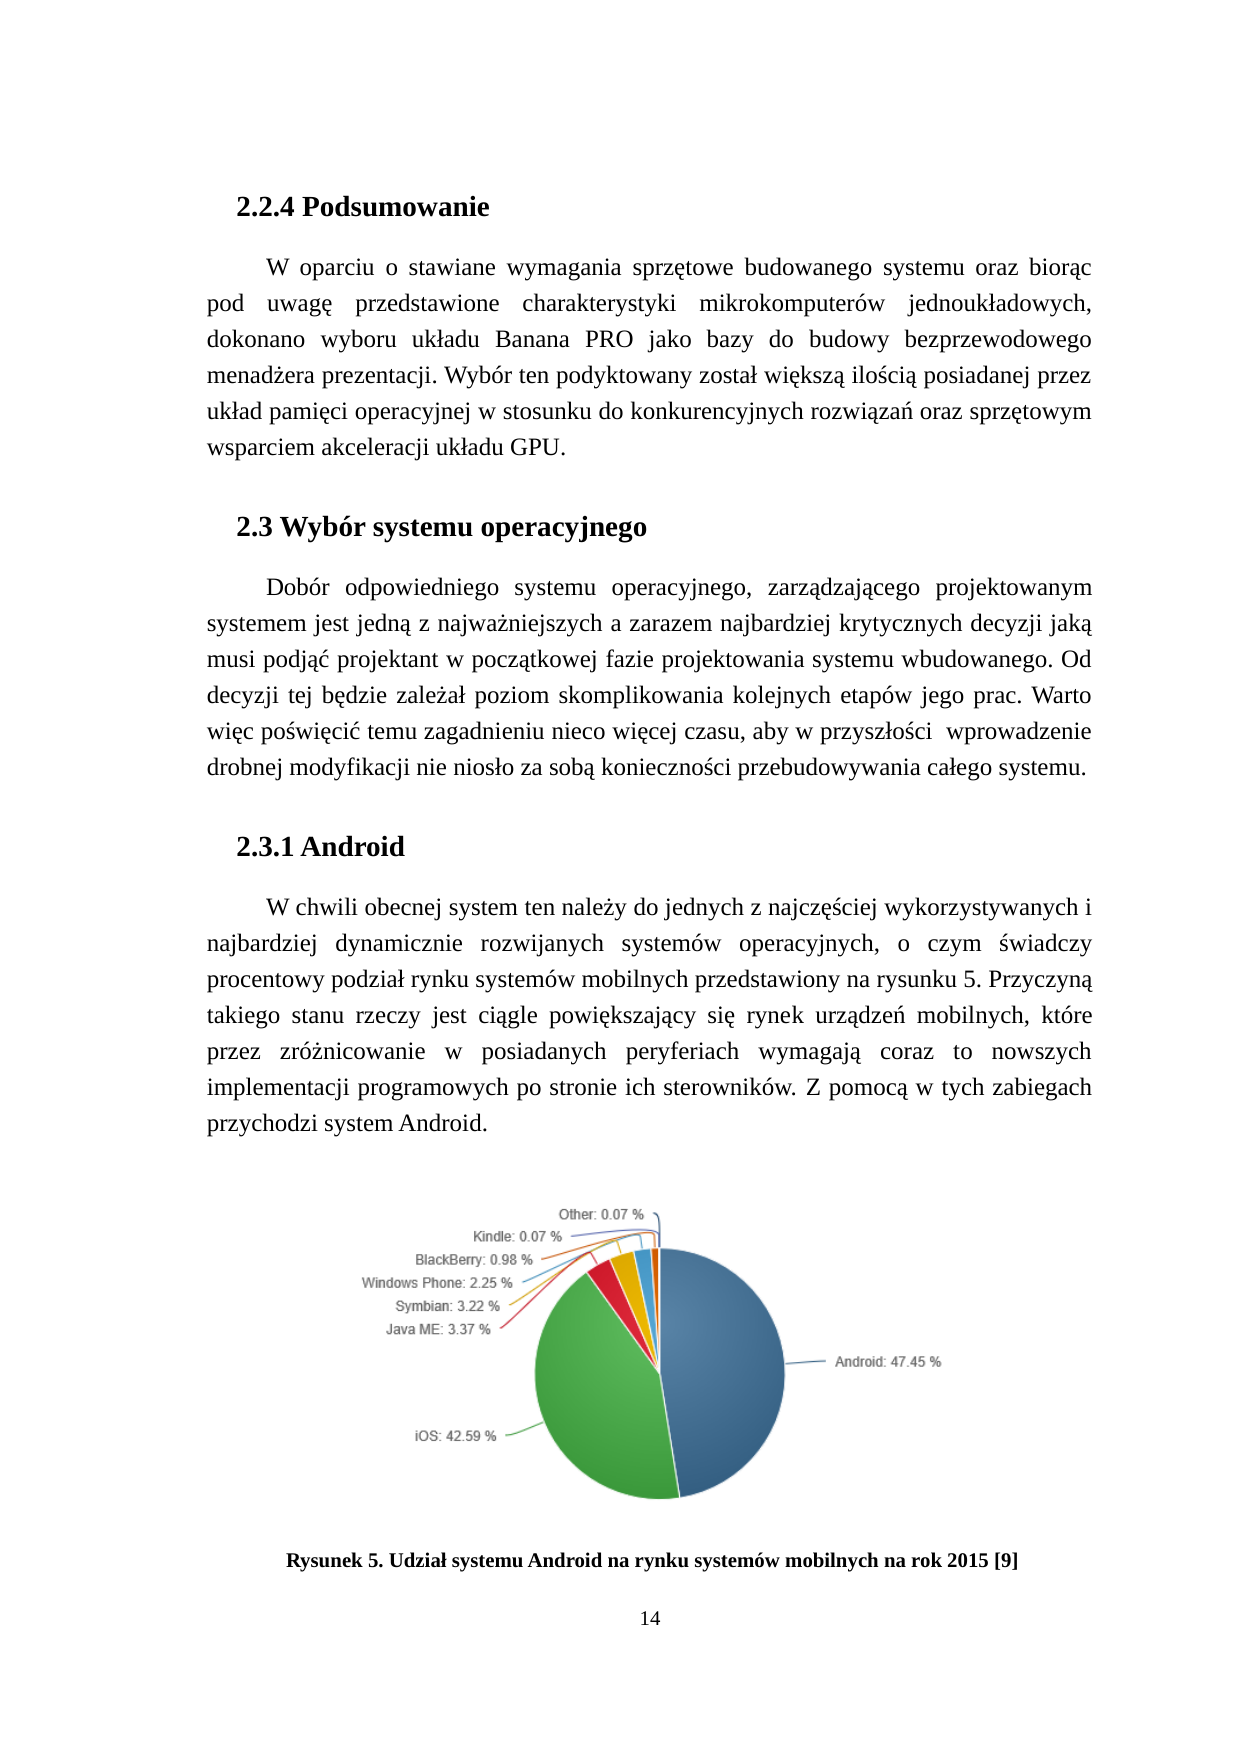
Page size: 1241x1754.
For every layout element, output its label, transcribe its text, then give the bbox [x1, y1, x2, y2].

subtitle 2.3 Wybór systemu operacyjnego [207, 509, 1093, 542]
text Rysunek 5. Udział systemu Android na rynku systemów mobilnych na rok 2015 [9] [207, 1158, 1093, 1572]
subtitle 2.3.1 Android [207, 829, 1093, 862]
text W chwili obecnej system ten należy do jednych z najczęściej wykorzystywanych i najbardziej dynamicznie rozwijanych systemów operacyjnych, o czym świadczy procentowy podział rynku systemów mobilnych przedstawiony na rysunku 5. Przyczyną takiego stanu rzeczy jest ciągle powiększający się rynek urządzeń mobilnych, które przez zróżnicowanie w posiadanych peryferiach wymagają coraz to nowszych implementacji programowych po stronie ich sterowników. Z pomocą w tych zabiegach przychodzi system Android. [207, 892, 1093, 1136]
text Dobór odpowiedniego systemu operacyjnego, zarządzającego projektowanym systemem jest jedną z najważniejszych a zarazem najbardziej krytycznych decyzji jaką musi podjąć projektant w początkowej fazie projektowania systemu wbudowanego. Od decyzji tej będzie zależał poziom skomplikowania kolejnych etapów jego prac. Warto więc poświęcić temu zagadnieniu nieco więcej czasu, aby w przyszłości wprowadzenie drobnej modyfikacji nie niosło za sobą konieczności przebudowywania całego systemu. [207, 572, 1093, 780]
subtitle 2.2.4 Podsumowanie [207, 189, 1093, 222]
picture [340, 1187, 959, 1542]
text W oparciu o stawiane wymagania sprzętowe budowanego systemu oraz biorąc pod uwagę przedstawione charakterystyki mikrokomputerów jednoukładowych, dokonano wyboru układu Banana PRO jako bazy do budowy bezprzewodowego menadżera prezentacji. Wybór ten podyktowany został większą ilością posiadanej przez układ pamięci operacyjnej w stosunku do konkurencyjnych rozwiązań oraz sprzętowym wsparciem akceleracji układu GPU. [207, 252, 1093, 460]
